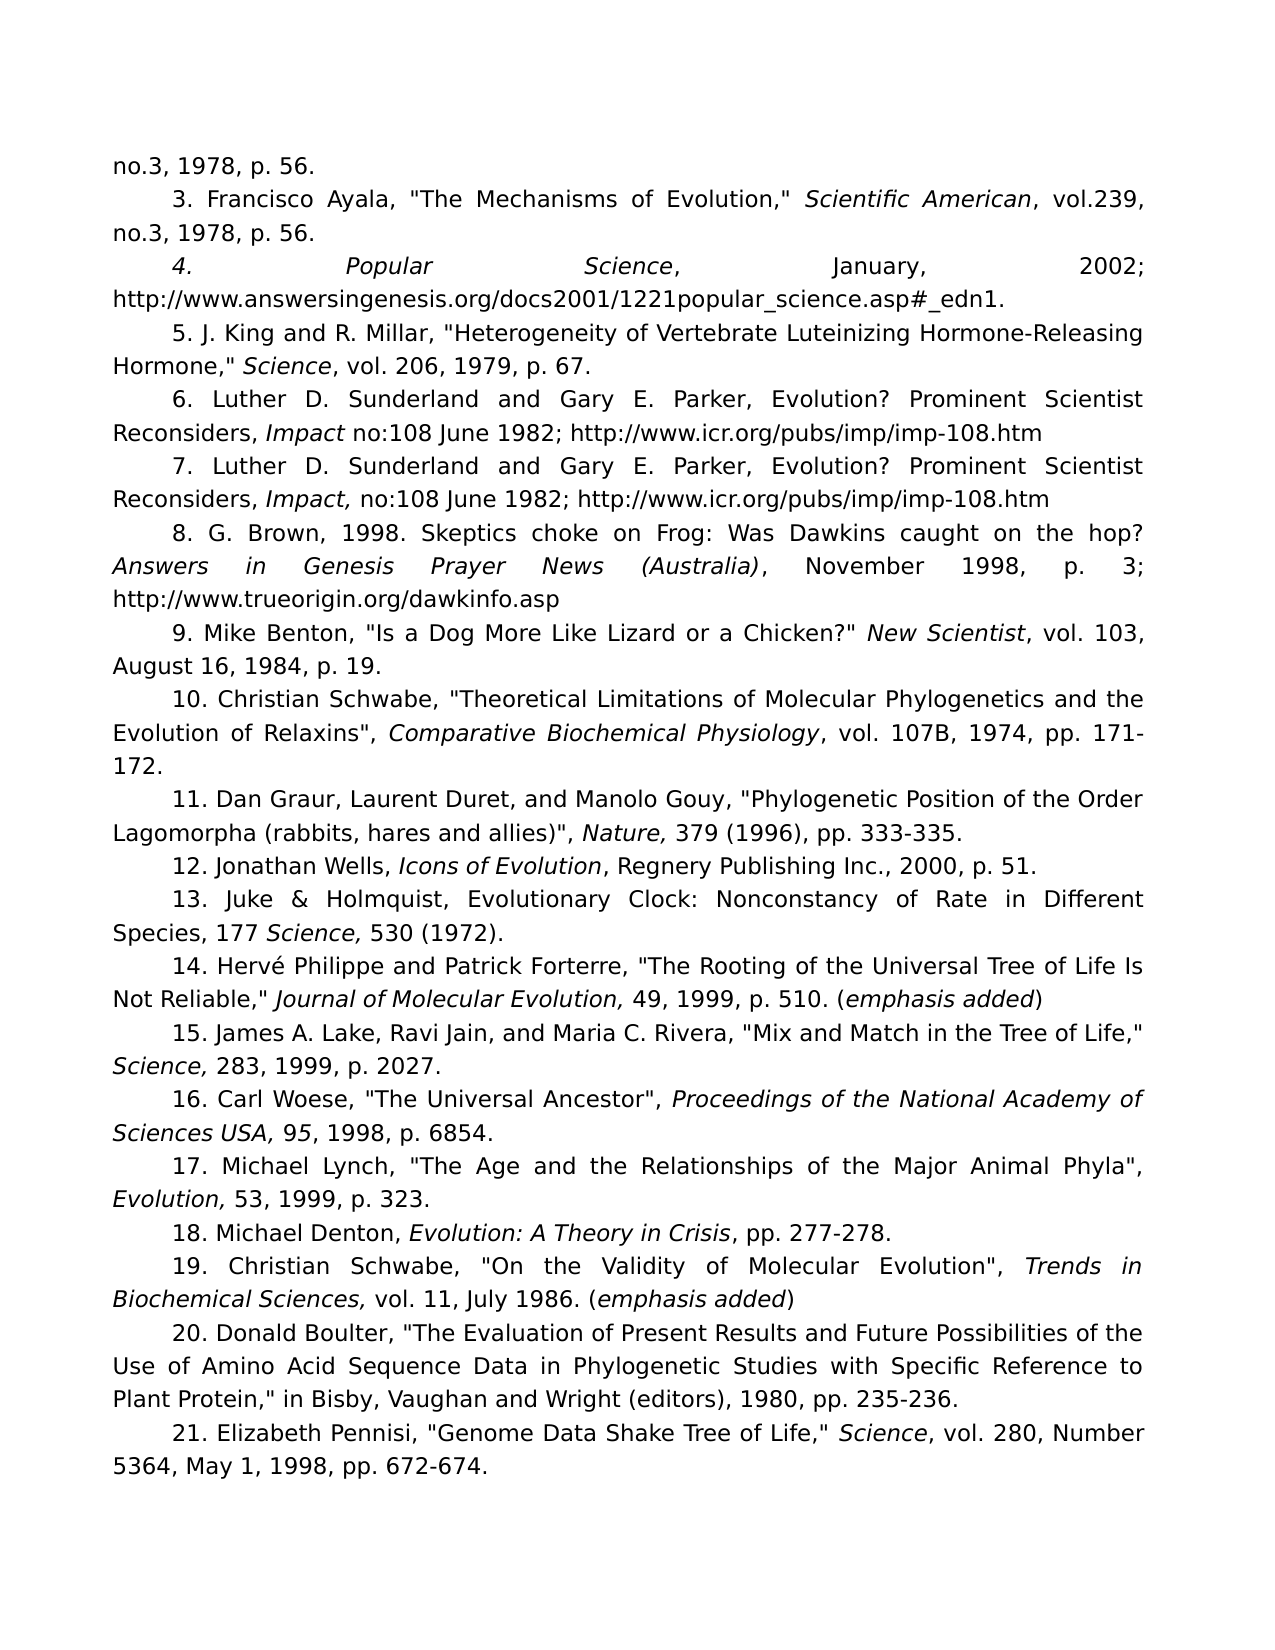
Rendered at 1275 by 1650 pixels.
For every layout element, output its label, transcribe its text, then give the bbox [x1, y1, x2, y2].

text 9. Mike Benton, "Is a Dog More Like Lizard or a Chicken?" New Scientist, vol. 103, August 16, 1984, p. 19. [112, 614, 1145, 681]
text 18. Michael Denton, Evolution: A Theory in Crisis, pp. 277-278. [112, 1214, 1145, 1248]
text 13. Juke & Holmquist, Evolutionary Clock: Nonconstancy of Rate in Different Species, 177 Science, 530 (1972). [112, 881, 1145, 948]
text 16. Carl Woese, "The Universal Ancestor", Proceedings of the National Academy of Sciences USA, 95, 1998, p. 6854. [112, 1081, 1145, 1148]
text 10. Christian Schwabe, "Theoretical Limitations of Molecular Phylogenetics and the Evolution of Relaxins", Comparative Biochemical Physiology, vol. 107B, 1974, pp. 171-172. [112, 681, 1145, 781]
text 8. G. Brown, 1998. Skeptics choke on Frog: Was Dawkins caught on the hop? Answers in Genesis Prayer News (Australia), November 1998, p. 3; http://www.trueorigin.org/dawkinfo.asp [112, 514, 1145, 614]
text 7. Luther D. Sunderland and Gary E. Parker, Evolution? Prominent Scientist Reconsiders, Impact, no:108 June 1982; http://www.icr.org/pubs/imp/imp-108.htm [112, 448, 1145, 514]
text 11. Dan Graur, Laurent Duret, and Manolo Gouy, "Phylogenetic Position of the Order Lagomorpha (rabbits, hares and allies)", Nature, 379 (1996), pp. 333-335. [112, 781, 1145, 848]
text 15. James A. Lake, Ravi Jain, and Maria C. Rivera, "Mix and Match in the Tree of Life," Science, 283, 1999, p. 2027. [112, 1014, 1145, 1081]
text no.3, 1978, p. 56. [112, 148, 1145, 181]
text 19. Christian Schwabe, "On the Validity of Molecular Evolution", Trends in Biochemical Sciences, vol. 11, July 1986. (emphasis added) [112, 1248, 1145, 1314]
text 20. Donald Boulter, "The Evaluation of Present Results and Future Possibilities of the Use of Amino Acid Sequence Data in Phylogenetic Studies with Specific Reference to Plant Protein," in Bisby, Vaughan and Wright (editors), 1980, pp. 235-236. [112, 1314, 1145, 1414]
text 14. Hervé Philippe and Patrick Forterre, "The Rooting of the Universal Tree of Life Is Not Reliable," Journal of Molecular Evolution, 49, 1999, p. 510. (emphasis added) [112, 948, 1145, 1014]
text 12. Jonathan Wells, Icons of Evolution, Regnery Publishing Inc., 2000, p. 51. [112, 848, 1145, 881]
text 17. Michael Lynch, "The Age and the Relationships of the Major Animal Phyla", Evolution, 53, 1999, p. 323. [112, 1148, 1145, 1214]
text 5. J. King and R. Millar, "Heterogeneity of Vertebrate Luteinizing Hormone-Releasing Hormone," Science, vol. 206, 1979, p. 67. [112, 314, 1145, 381]
text 6. Luther D. Sunderland and Gary E. Parker, Evolution? Prominent Scientist Reconsiders, Impact no:108 June 1982; http://www.icr.org/pubs/imp/imp-108.htm [112, 381, 1145, 448]
text 21. Elizabeth Pennisi, "Genome Data Shake Tree of Life," Science, vol. 280, Number 5364, May 1, 1998, pp. 672-674. [112, 1414, 1145, 1481]
text 4. Popular Science, January, 2002; http://www.answersingenesis.org/docs2001/1221popular_science.asp#_edn1. [112, 248, 1145, 314]
text 3. Francisco Ayala, "The Mechanisms of Evolution," Scientific American, vol.239, no.3, 1978, p. 56. [112, 181, 1145, 248]
